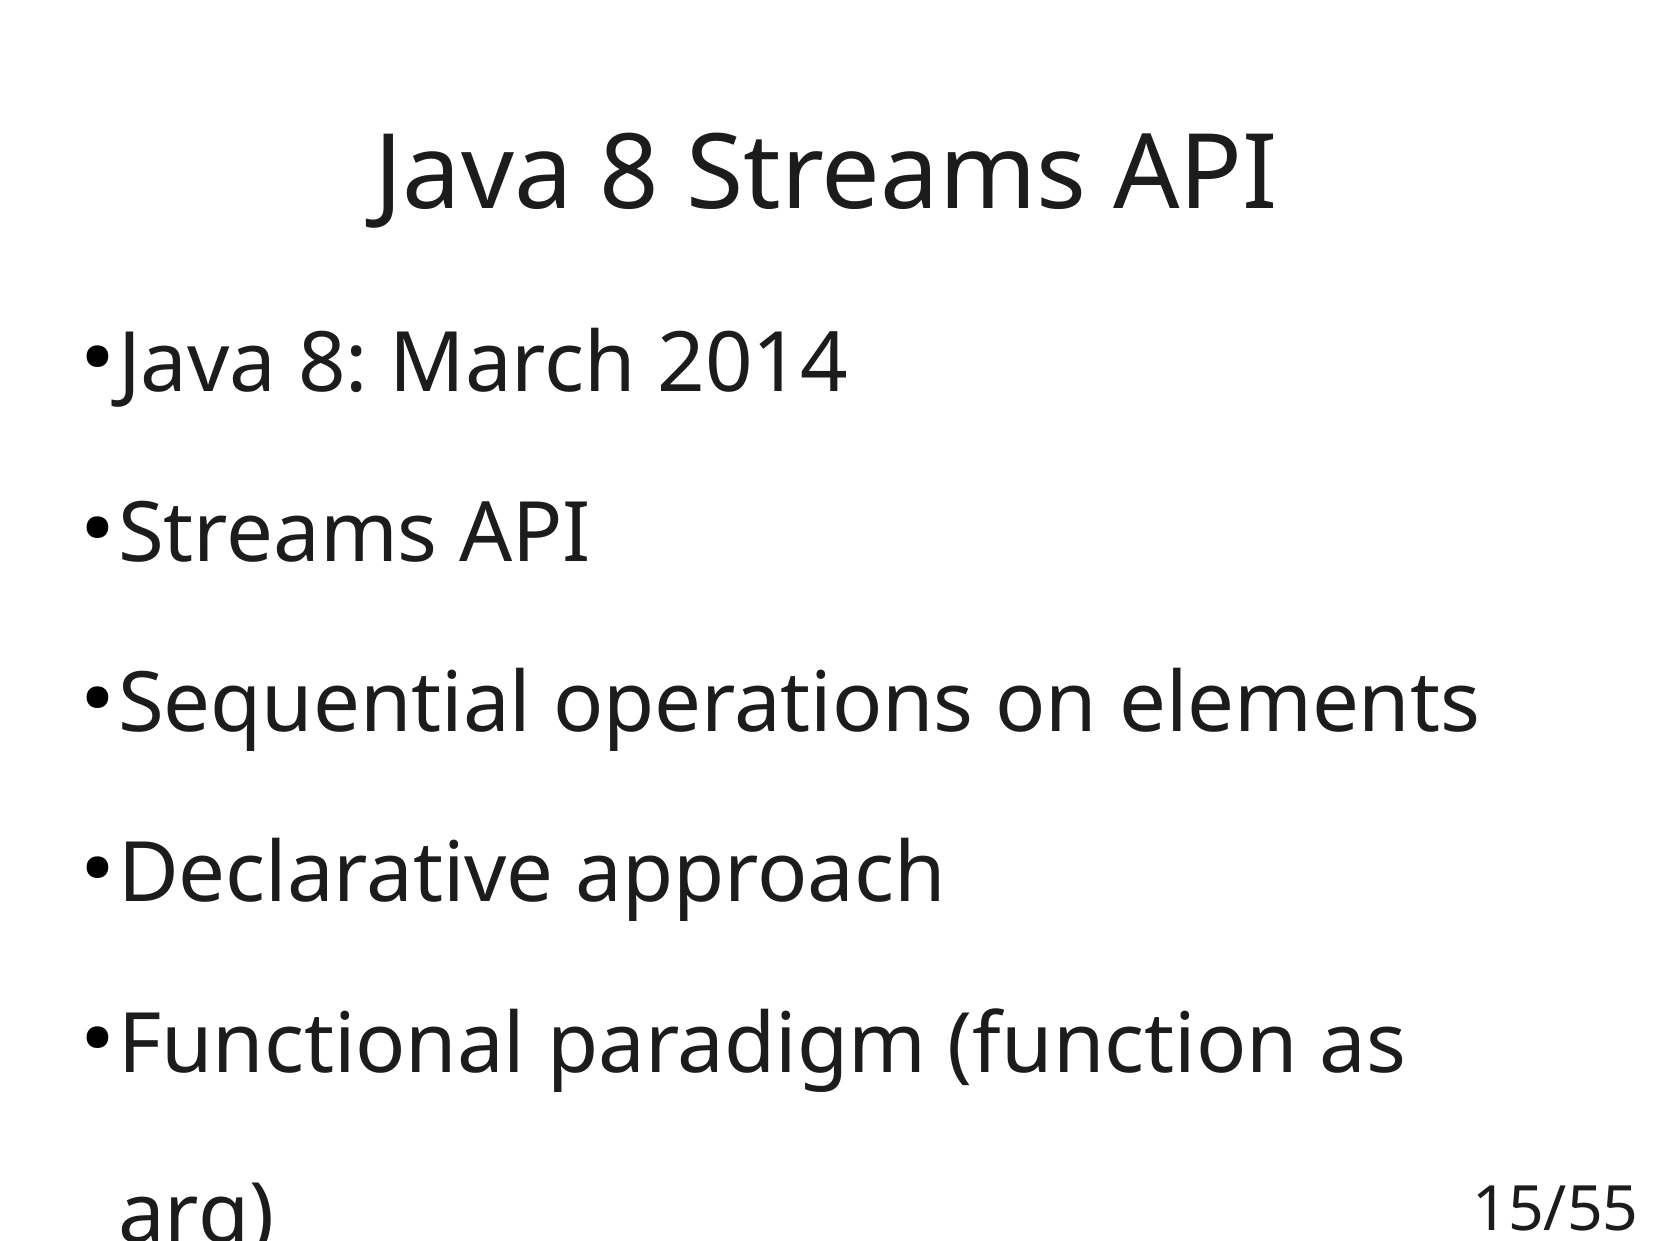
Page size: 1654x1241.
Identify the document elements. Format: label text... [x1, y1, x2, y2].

subtitle Java 8: March 2014 Streams API Sequential operations on elements Declarative approach Functional paradigm (function as arg) [82, 268, 1571, 1131]
title Java 8 Streams API [82, 64, 1571, 268]
text_box <numer>/55 [1071, 1155, 1654, 1241]
